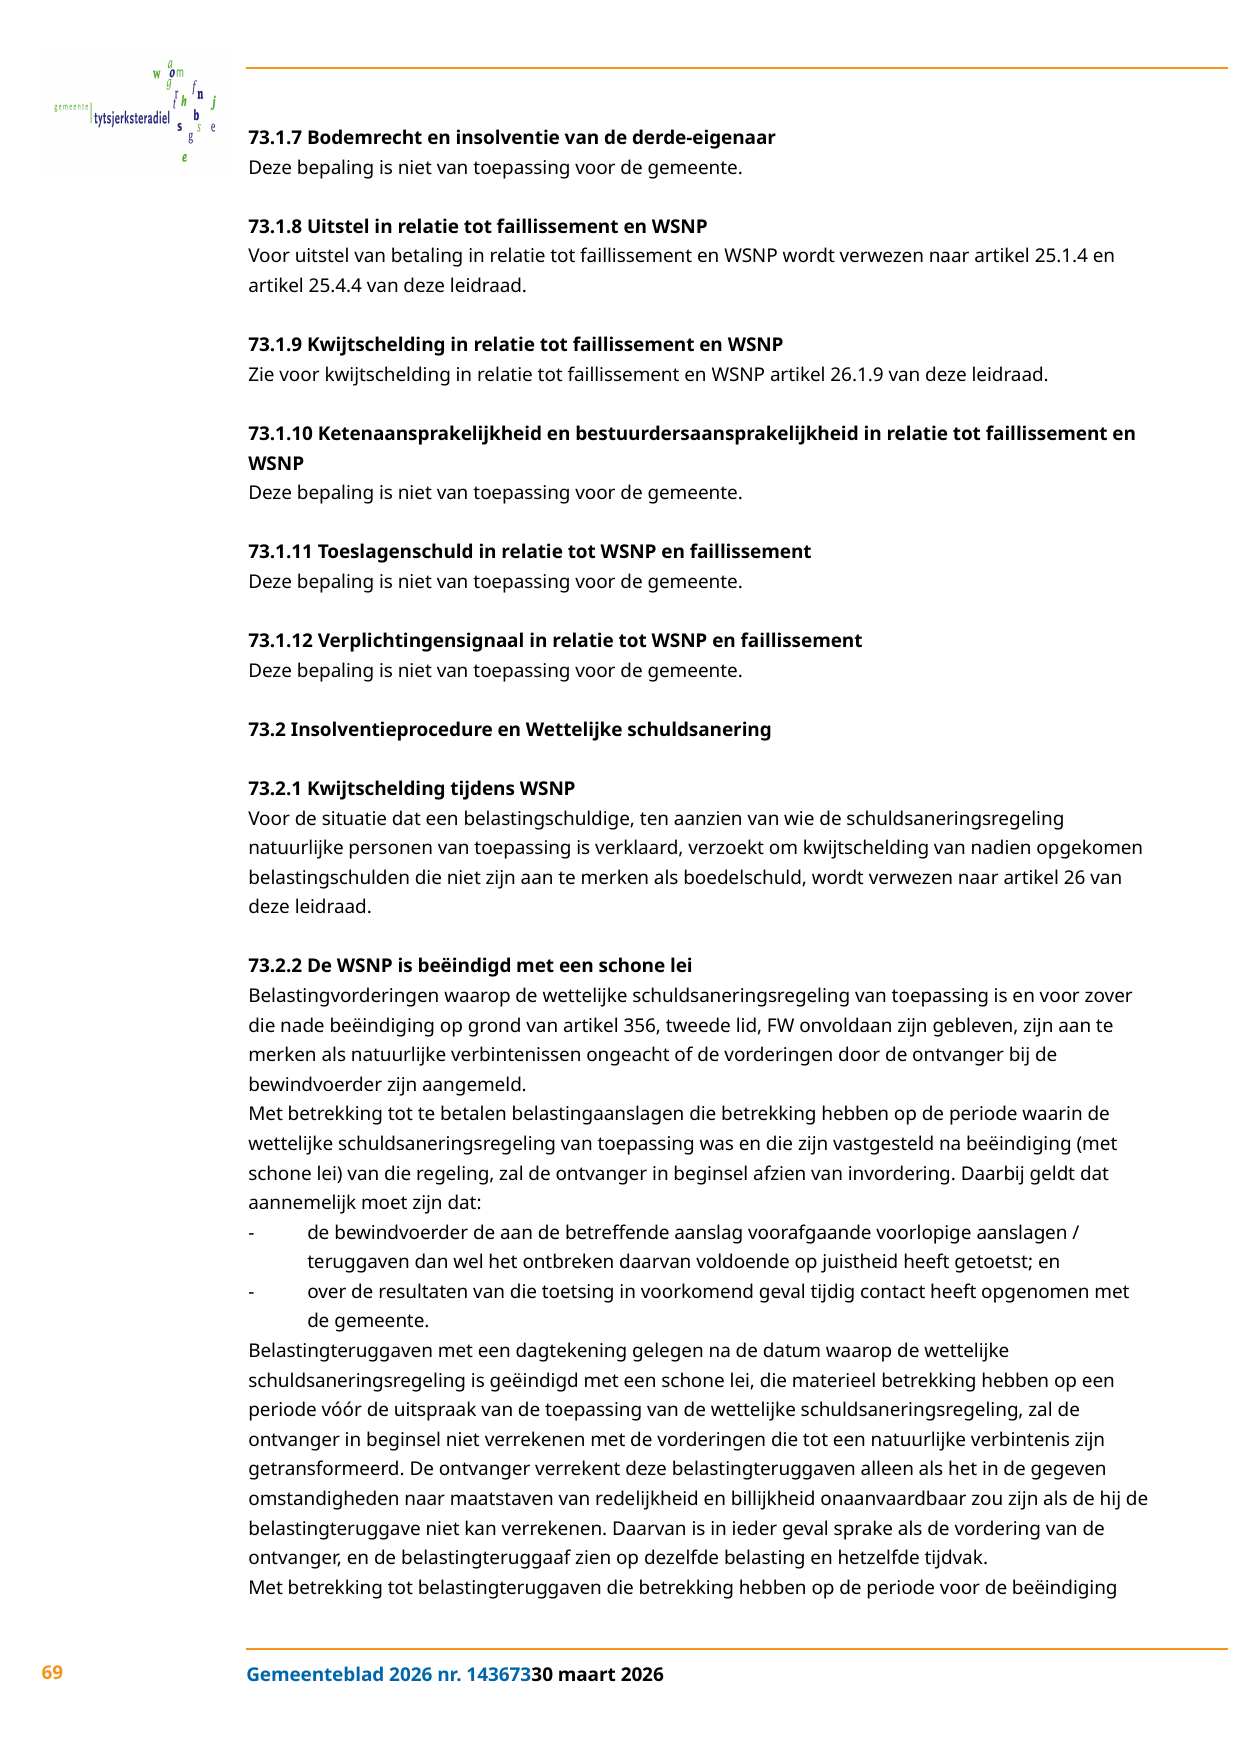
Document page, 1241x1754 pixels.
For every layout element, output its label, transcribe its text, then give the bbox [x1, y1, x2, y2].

text 73.1.11 Toeslagenschuld in relatie tot WSNP en faillissement [248, 538, 1152, 564]
text 73.2.1 Kwijtschelding tijdens WSNP [248, 775, 1152, 801]
text 73.1.8 Uitstel in relatie tot faillissement en WSNP [248, 213, 1152, 239]
text Met betrekking tot te betalen belastingaanslagen die betrekking hebben op de periode waarin de wettelijke schuldsaneringsregeling van toepassing was en die zijn vastgesteld na beëindiging (met schone lei) van die regeling, zal de ontvanger in beginsel afzien van invordering. Daarbij geldt dat aannemelijk moet zijn dat: [248, 1101, 1152, 1215]
text Deze bepaling is niet van toepassing voor de gemeente. [248, 154, 1152, 180]
text Belastingvorderingen waarop de wettelijke schuldsaneringsregeling van toepassing is en voor zover die nade beëindiging op grond van artikel 356, tweede lid, FW onvoldaan zijn gebleven, zijn aan te merken als natuurlijke verbintenissen ongeacht of de vorderingen door de ontvanger bij de bewindvoerder zijn aangemeld. [248, 982, 1152, 1097]
text Zie voor kwijtschelding in relatie tot faillissement en WSNP artikel 26.1.9 van deze leidraad. [248, 361, 1152, 387]
text Voor de situatie dat een belastingschuldige, ten aanzien van wie de schuldsaneringsregeling natuurlijke personen van toepassing is verklaard, verzoekt om kwijtschelding van nadien opgekomen belastingschulden die niet zijn aan te merken als boedelschuld, wordt verwezen naar artikel 26 van deze leidraad. [248, 805, 1152, 919]
text Belastingteruggaven met een dagtekening gelegen na de datum waarop de wettelijke schuldsaneringsregeling is geëindigd met een schone lei, die materieel betrekking hebben op een periode vóór de uitspraak van de toepassing van de wettelijke schuldsaneringsregeling, zal de ontvanger in beginsel niet verrekenen met de vorderingen die tot een natuurlijke verbintenis zijn getransformeerd. De ontvanger verrekent deze belastingteruggaven alleen als het in de gegeven omstandigheden naar maatstaven van redelijkheid en billijkheid onaanvaardbaar zou zijn als de hij de belastingteruggave niet kan verrekenen. Daarvan is in ieder geval sprake als de vordering van de ontvanger, en de belastingteruggaaf zien op dezelfde belasting en hetzelfde tijdvak. [248, 1337, 1152, 1570]
text Met betrekking tot belastingteruggaven die betrekking hebben op de periode voor de beëindiging [248, 1574, 1152, 1600]
text 73.1.10 Ketenaansprakelijkheid en bestuurdersaansprakelijkheid in relatie tot faillissement en WSNP [248, 420, 1152, 476]
text 73.1.12 Verplichtingensignaal in relatie tot WSNP en faillissement [248, 627, 1152, 653]
list de bewindvoerder de aan de betreffende aanslag voorafgaande voorlopige aanslagen / teruggaven dan wel het ontbreken daarvan voldoende op juistheid heeft getoetst; en [248, 1219, 1152, 1274]
text Deze bepaling is niet van toepassing voor de gemeente. [248, 657, 1152, 683]
text 73.1.7 Bodemrecht en insolventie van de derde-eigenaar [248, 124, 1152, 150]
list over de resultaten van die toetsing in voorkomend geval tijdig contact heeft opgenomen met de gemeente. [248, 1278, 1152, 1333]
text 73.2 Insolventieprocedure en Wettelijke schuldsanering [248, 716, 1152, 742]
text 73.2.2 De WSNP is beëindigd met een schone lei [248, 953, 1152, 978]
text Voor uitstel van betaling in relatie tot faillissement en WSNP wordt verwezen naar artikel 25.1.4 en artikel 25.4.4 van deze leidraad. [248, 243, 1152, 298]
text 73.1.9 Kwijtschelding in relatie tot faillissement en WSNP [248, 331, 1152, 357]
picture [41, 47, 231, 172]
text Deze bepaling is niet van toepassing voor de gemeente. [248, 568, 1152, 594]
text Deze bepaling is niet van toepassing voor de gemeente. [248, 479, 1152, 505]
